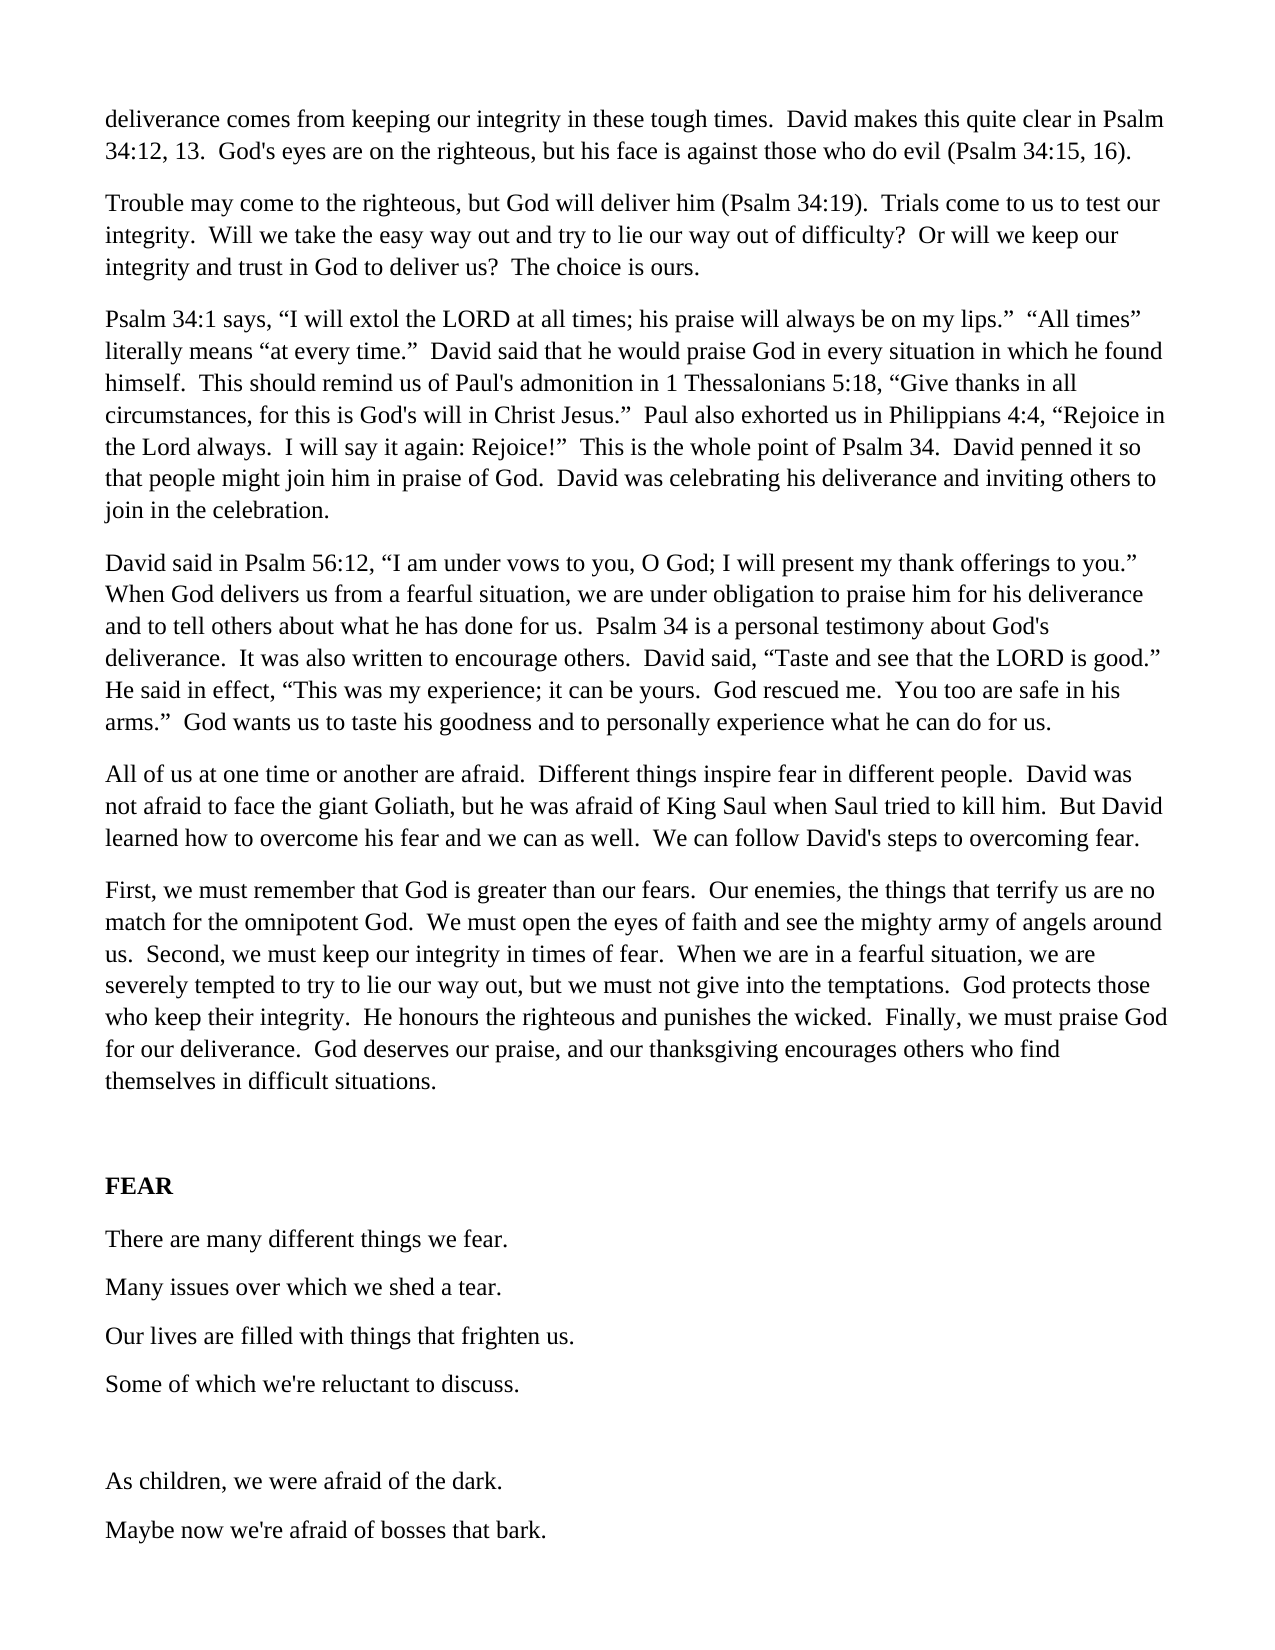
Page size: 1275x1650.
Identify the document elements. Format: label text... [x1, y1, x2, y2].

text FEAR [105, 1172, 1170, 1200]
text First, we must remember that God is greater than our fears. Our enemies, the things that terrify us are no match for the omnipotent God. We must open the eyes of faith and see the mighty army of angels around us. Second, we must keep our integrity in times of fear. When we are in a fearful situation, we are severely tempted to try to lie our way out, but we must not give into the temptations. God protects those who keep their integrity. He honours the righteous and punishes the wicked. Finally, we must praise God for our deliverance. God deserves our praise, and our thanksgiving encourages others who find themselves in difficult situations. [105, 876, 1170, 1095]
text Psalm 34:1 says, “I will extol the LORD at all times; his praise will always be on my lips.” “All times” literally means “at every time.” David said that he would praise God in every situation in which he found himself. This should remind us of Paul's admonition in 1 Thessalonians 5:18, “Give thanks in all circumstances, for this is God's will in Christ Jesus.” Paul also exhorted us in Philippians 4:4, “Rejoice in the Lord always. I will say it again: Rejoice!” This is the whole point of Psalm 34. David penned it so that people might join him in praise of God. David was celebrating his deliverance and inviting others to join in the celebration. [105, 306, 1170, 524]
text All of us at one time or another are afraid. Different things inspire fear in different people. David was not afraid to face the giant Goliath, but he was afraid of King Saul when Saul tried to kill him. But David learned how to overcome his fear and we can as well. We can follow David's steps to overcoming fear. [105, 760, 1170, 851]
text Some of which we're reluctant to discuss. [105, 1370, 1170, 1398]
text Our lives are filled with things that frighten us. [105, 1322, 1170, 1349]
text As children, we were afraid of the dark. [105, 1467, 1170, 1495]
text David said in Psalm 56:12, “I am under vows to you, O God; I will present my thank offerings to you.” When God delivers us from a fearful situation, we are under obligation to praise him for his deliverance and to tell others about what he has done for us. Psalm 34 is a personal testimony about God's deliverance. It was also written to encourage others. David said, “Taste and see that the LORD is good.” He said in effect, “This was my experience; it can be yours. God rescued me. You too are safe in his arms.” God wants us to taste his goodness and to personally experience what he can do for us. [105, 549, 1170, 735]
text Trouble may come to the righteous, but God will deliver him (Psalm 34:19). Trials come to us to test our integrity. Will we take the easy way out and try to lie our way out of difficulty? Or will we keep our integrity and trust in God to deliver us? The choice is ours. [105, 189, 1170, 281]
text deliverance comes from keeping our integrity in these tough times. David makes this quite clear in Psalm 34:12, 13. God's eyes are on the righteous, but his face is against those who do evil (Psalm 34:15, 16). [105, 105, 1170, 164]
text Many issues over which we shed a tear. [105, 1273, 1170, 1301]
text Maybe now we're afraid of bosses that bark. [105, 1516, 1170, 1544]
text There are many different things we fear. [105, 1225, 1170, 1252]
